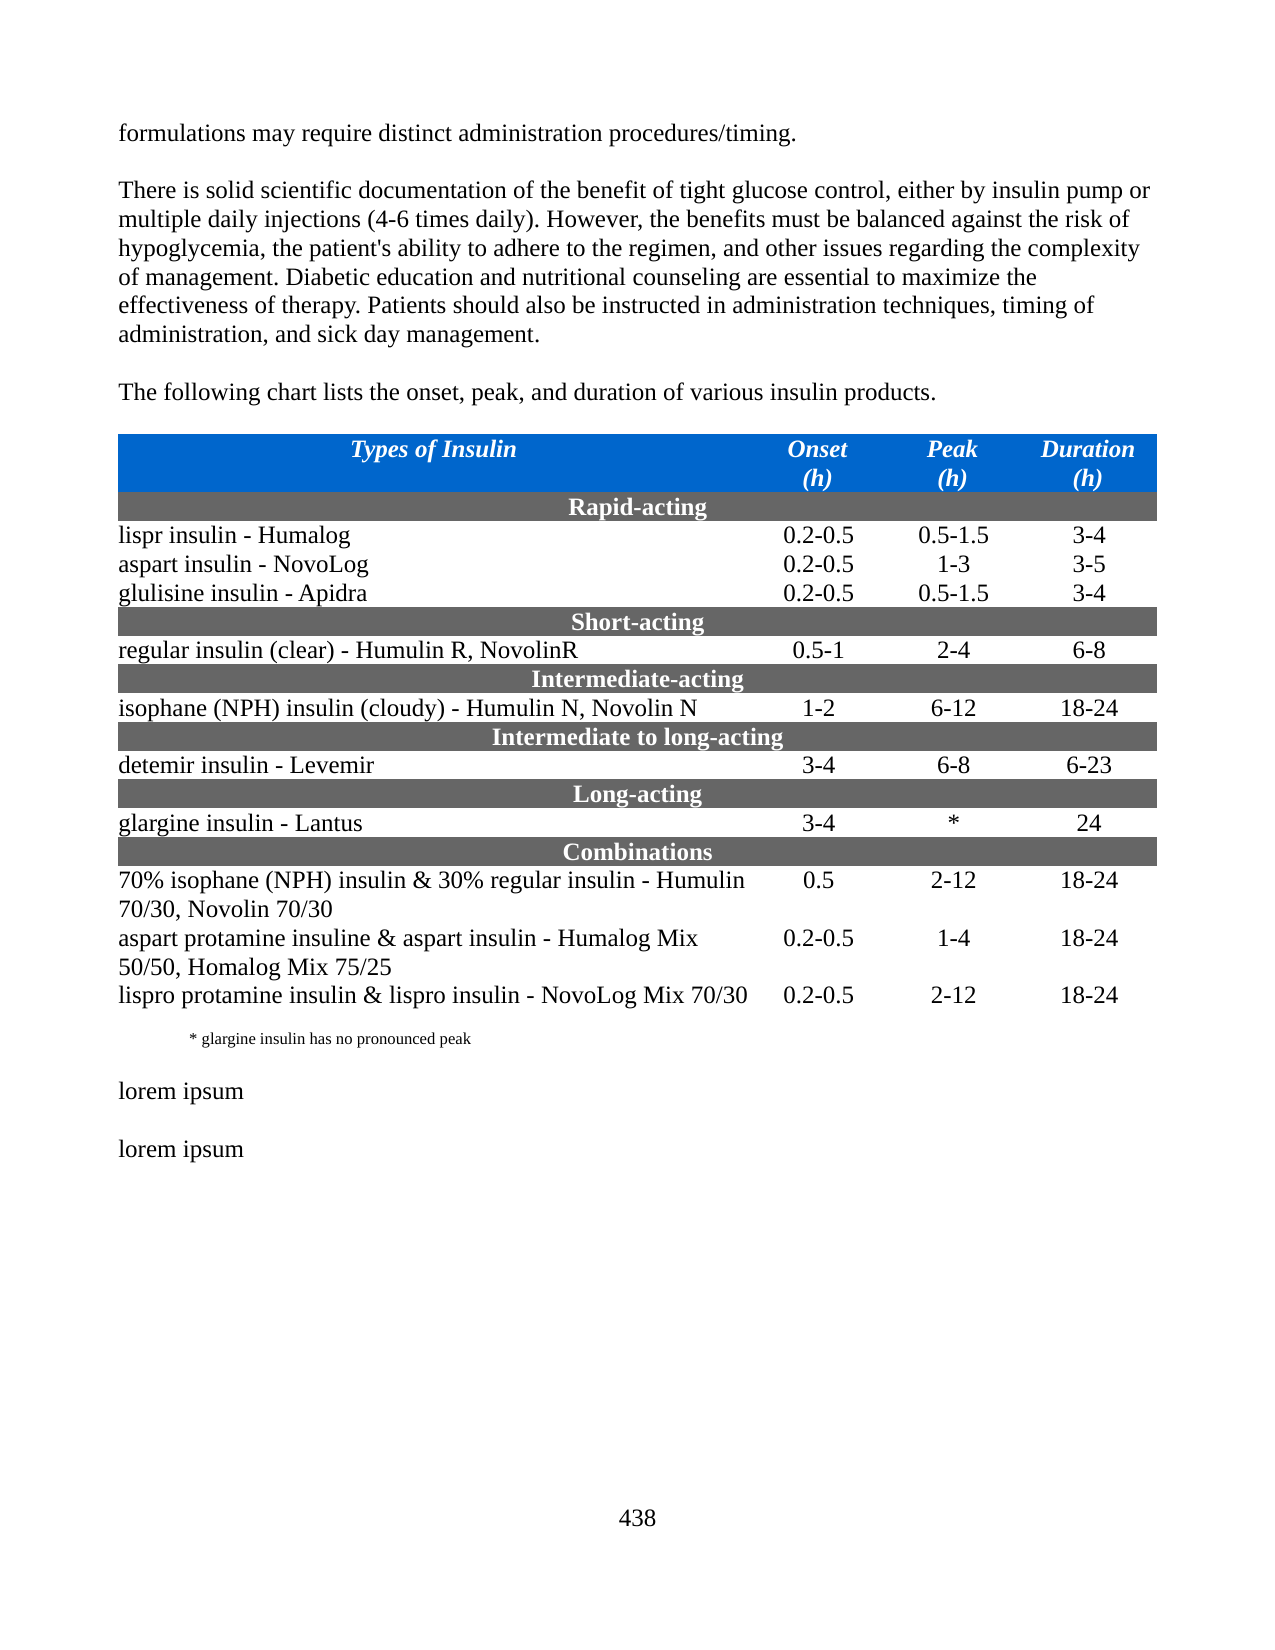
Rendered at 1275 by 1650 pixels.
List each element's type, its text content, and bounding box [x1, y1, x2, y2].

table_cell * [886, 808, 1021, 837]
table_cell 2-12 [886, 981, 1021, 1009]
table_cell glargine insulin - Lantus [118, 808, 751, 837]
table_cell 1-3 [886, 549, 1021, 578]
table_cell lispr insulin - Humalog [118, 521, 751, 549]
table_cell 70% isophane (NPH) insulin & 30% regular insulin - Humulin 70/30, Novolin 70/30 [118, 866, 751, 923]
table_cell 1-4 [886, 923, 1021, 981]
table_cell 3-5 [1021, 549, 1157, 578]
table_header Types of Insulin [118, 434, 751, 492]
table_cell 0.5-1 [751, 636, 886, 664]
table_cell 2-4 [886, 636, 1021, 664]
table_header Onset (h) [751, 434, 886, 492]
table_header Duration (h) [1021, 434, 1157, 492]
table_cell glulisine insulin - Apidra [118, 578, 751, 607]
table_cell 0.5 [751, 866, 886, 923]
table_cell 0.2-0.5 [751, 981, 886, 1009]
table_cell 0.5-1.5 [886, 521, 1021, 549]
text lorem ipsum [118, 1134, 1157, 1163]
table_cell lispro protamine insulin & lispro insulin - NovoLog Mix 70/30 [118, 981, 751, 1009]
table_cell 3-4 [751, 808, 886, 837]
table_cell 18-24 [1021, 981, 1157, 1009]
table_cell 6-23 [1021, 751, 1157, 779]
table_cell 0.2-0.5 [751, 923, 886, 981]
table_cell regular insulin (clear) - Humulin R, NovolinR [118, 636, 751, 664]
table_cell 18-24 [1021, 866, 1157, 923]
table_cell 3-4 [1021, 578, 1157, 607]
table_cell 1-2 [751, 693, 886, 722]
table_cell 6-8 [886, 751, 1021, 779]
table_cell [1021, 1009, 1157, 1048]
table_cell 3-4 [1021, 521, 1157, 549]
table_cell isophane (NPH) insulin (cloudy) - Humulin N, Novolin N [118, 693, 751, 722]
text The following chart lists the onset, peak, and duration of various insulin products. [118, 377, 1157, 406]
table_cell 18-24 [1021, 923, 1157, 981]
table_cell 0.5-1.5 [886, 578, 1021, 607]
text lorem ipsum [118, 1076, 1157, 1105]
table_cell 6-12 [886, 693, 1021, 722]
table_header Peak (h) [886, 434, 1021, 492]
table_cell 6-8 [1021, 636, 1157, 664]
table_cell 24 [1021, 808, 1157, 837]
table_cell 0.2-0.5 [751, 578, 886, 607]
table_cell 0.2-0.5 [751, 521, 886, 549]
table_cell * glargine insulin has no pronounced peak [118, 1009, 751, 1048]
table_cell aspart insulin - NovoLog [118, 549, 751, 578]
table_cell detemir insulin - Levemir [118, 751, 751, 779]
table_cell [751, 1009, 886, 1048]
table_cell 2-12 [886, 866, 1021, 923]
table_cell aspart protamine insuline & aspart insulin - Humalog Mix 50/50, Homalog Mix 75/25 [118, 923, 751, 981]
text There is solid scientific documentation of the benefit of tight glucose control, either by insulin pump or multiple daily injections (4-6 times daily). However, the benefits must be balanced against the risk of hypoglycemia, the patient's ability to adhere to the regimen, and other issues regarding the complexity of management. Diabetic education and nutritional counseling are essential to maximize the effectiveness of therapy. Patients should also be instructed in administration techniques, timing of administration, and sick day management. [118, 176, 1157, 348]
table_cell 0.2-0.5 [751, 549, 886, 578]
table_cell [886, 1009, 1021, 1048]
text formulations may require distinct administration procedures/timing. [118, 118, 1157, 147]
table_cell 3-4 [751, 751, 886, 779]
table_cell 18-24 [1021, 693, 1157, 722]
